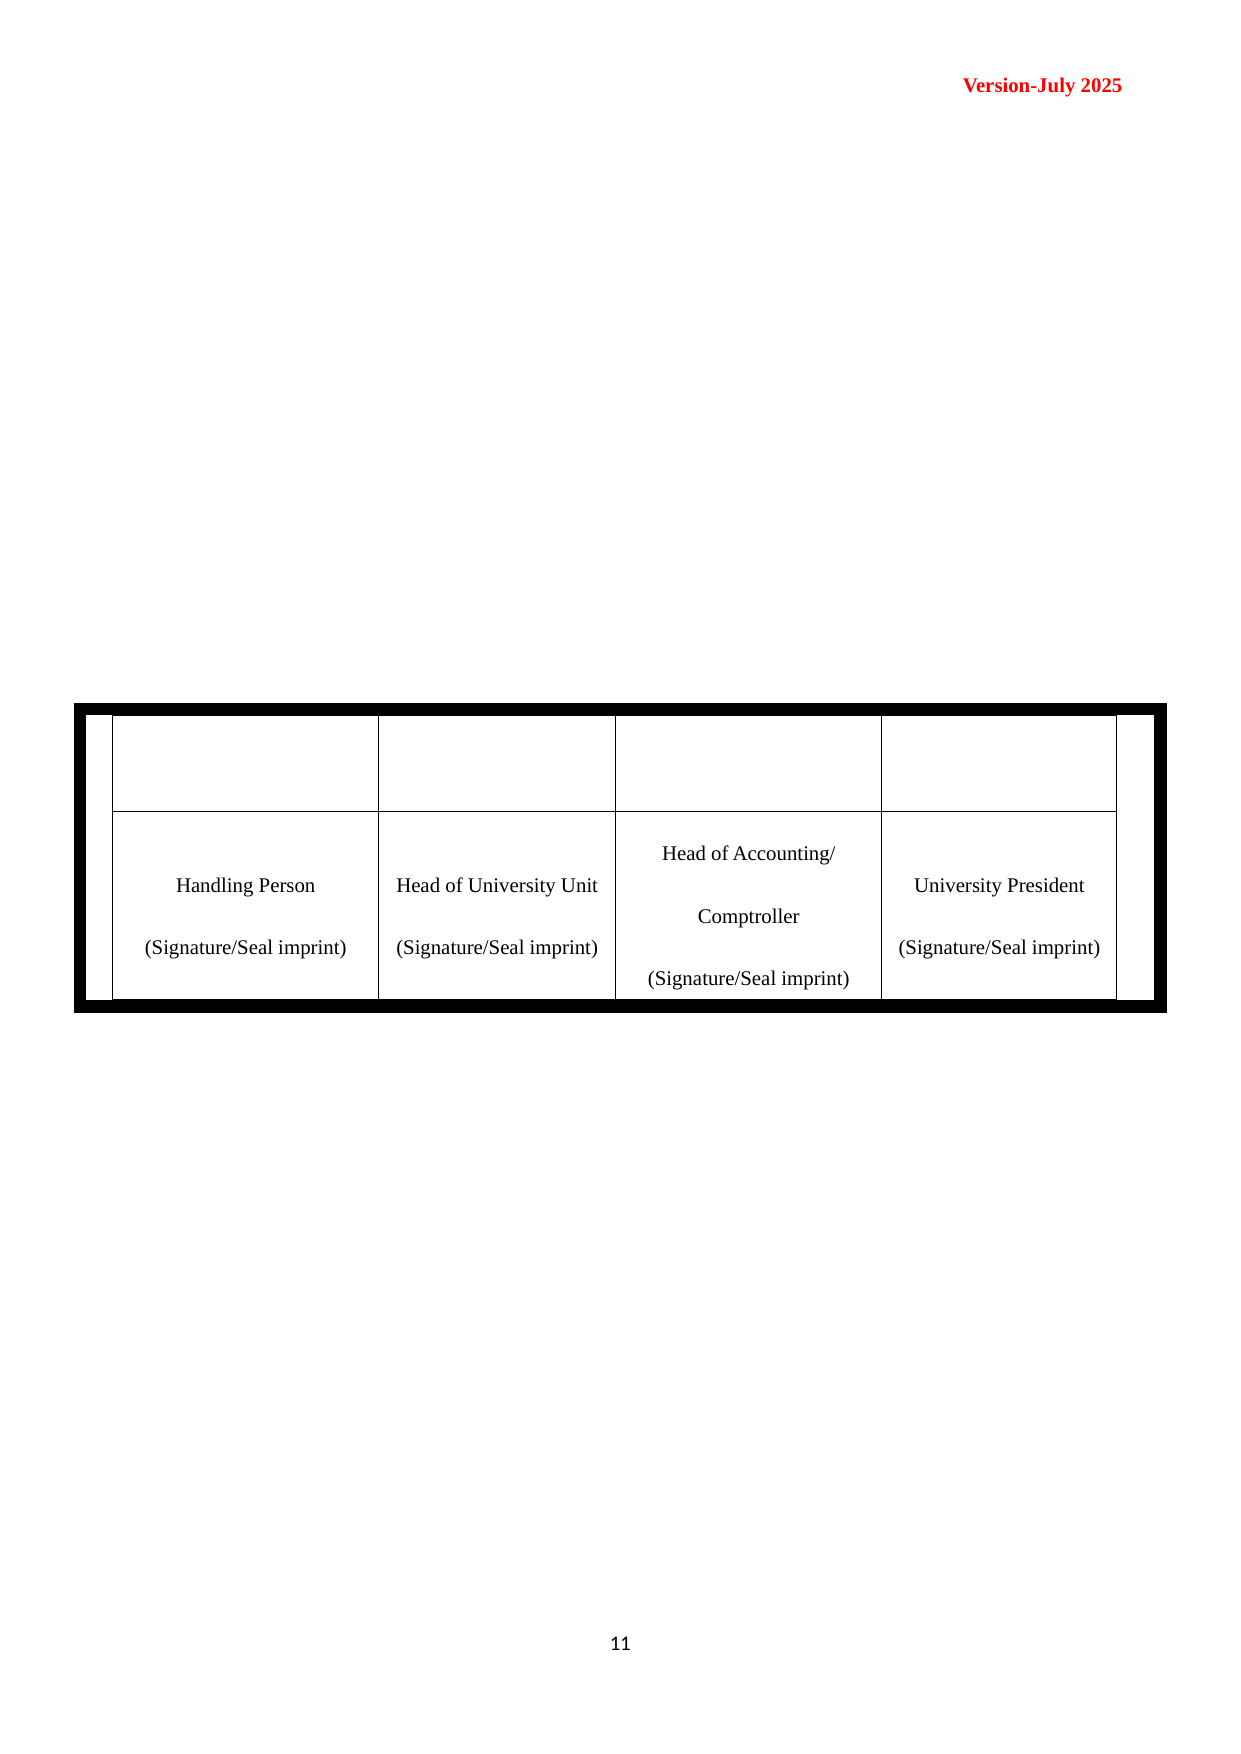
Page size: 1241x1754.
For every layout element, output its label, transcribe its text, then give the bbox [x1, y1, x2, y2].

table_header [616, 716, 881, 811]
table_cell Handling Person (Signature/Seal imprint) [113, 812, 378, 999]
table_header [882, 716, 1116, 811]
table_cell University President (Signature/Seal imprint) [882, 812, 1116, 999]
table_cell Head of Accounting/ Comptroller (Signature/Seal imprint) [616, 812, 881, 999]
table_header [1117, 715, 1154, 1000]
table_header [379, 716, 615, 811]
table_header [86, 715, 112, 1000]
table_header [113, 716, 378, 811]
table_cell Head of University Unit (Signature/Seal imprint) [379, 812, 615, 999]
